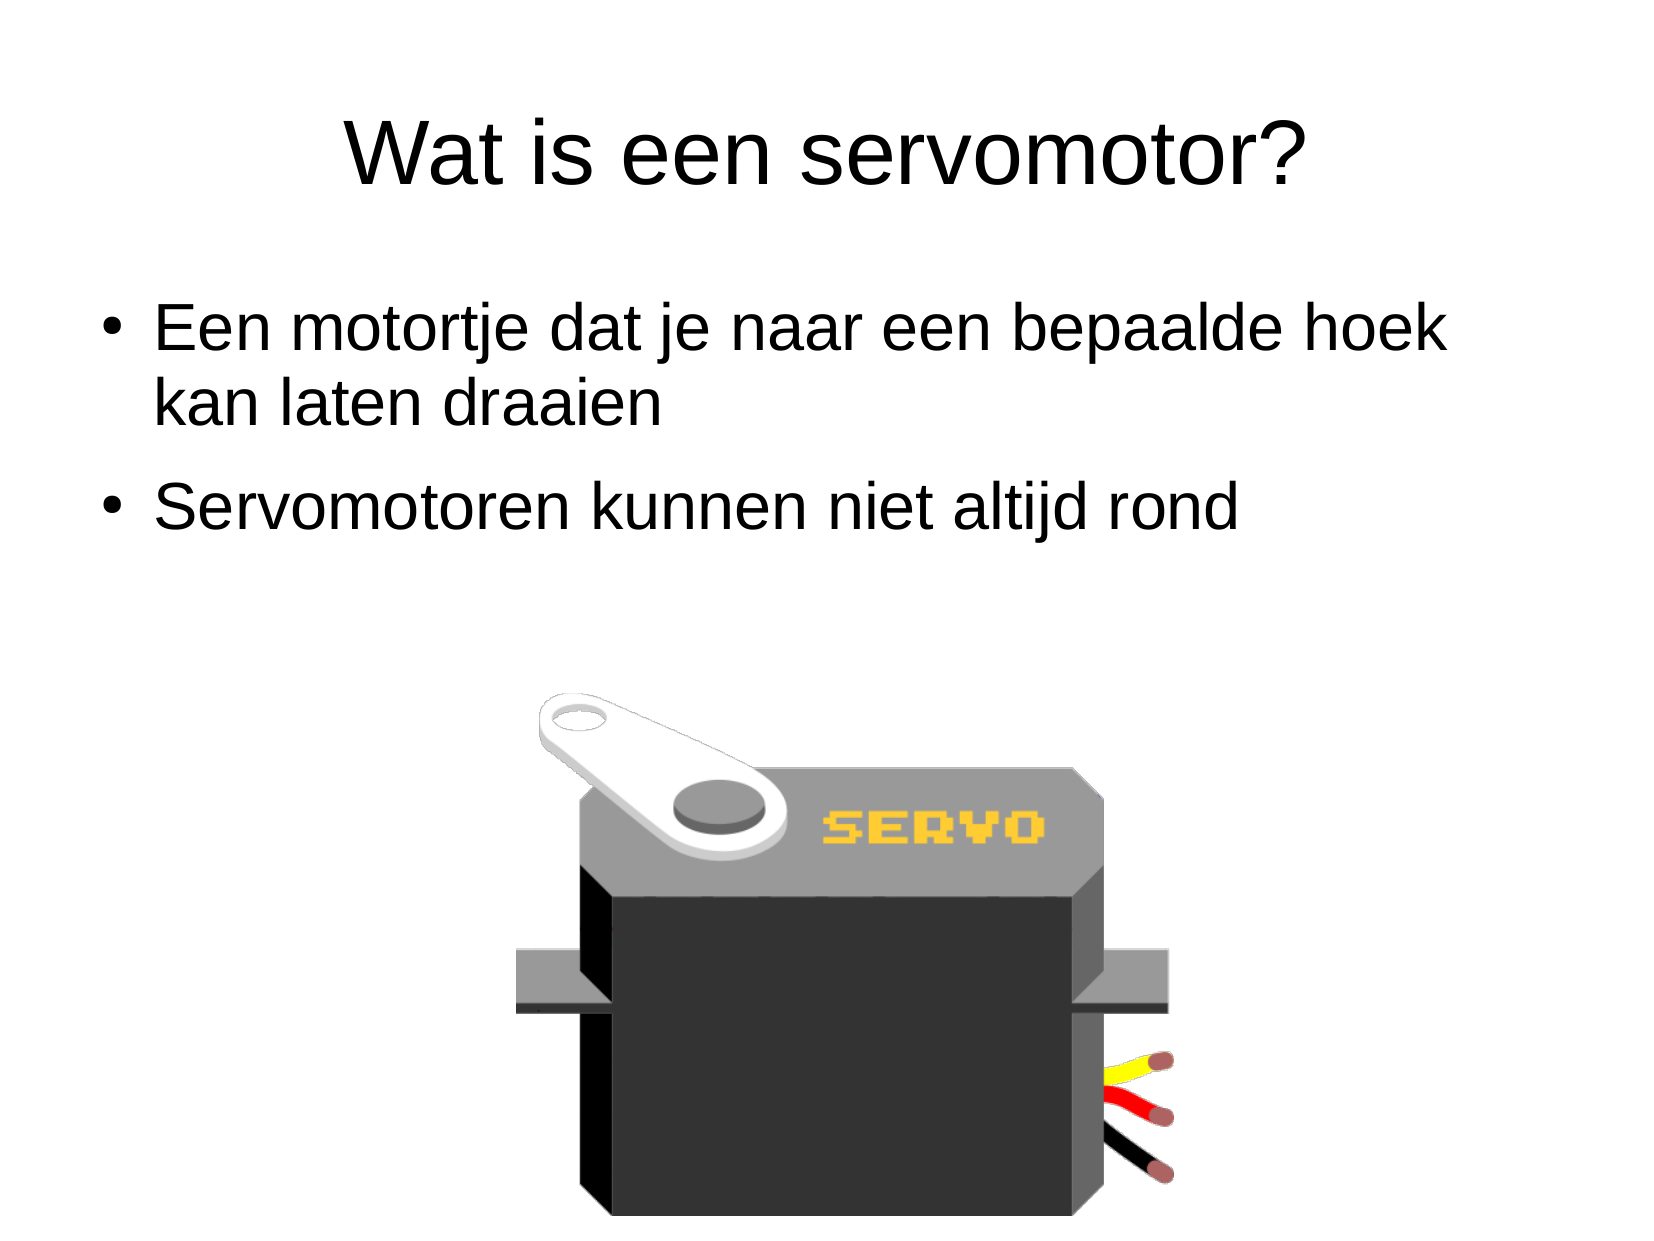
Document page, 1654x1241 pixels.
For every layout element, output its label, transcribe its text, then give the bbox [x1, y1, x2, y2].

list Een motortje dat je naar een bepaalde hoek kan laten draaien Servomotoren kunnen niet altijd rond [82, 290, 1571, 1010]
picture [516, 693, 1174, 1216]
title Wat is een servomotor? [82, 49, 1571, 257]
